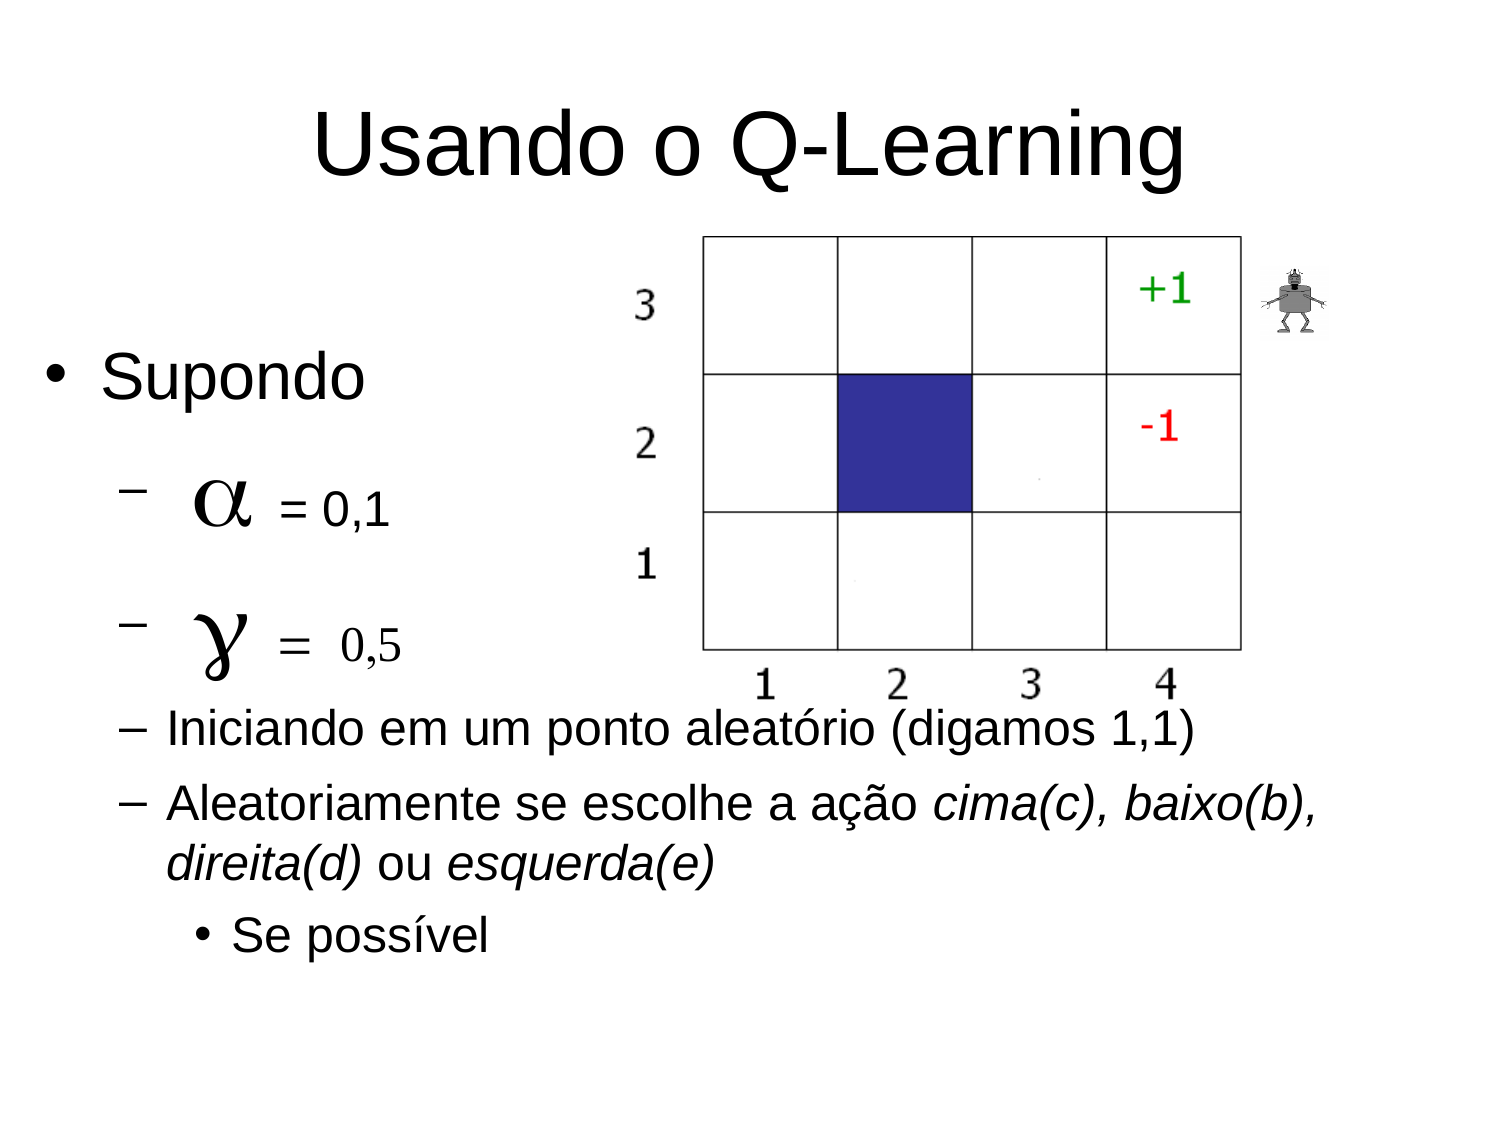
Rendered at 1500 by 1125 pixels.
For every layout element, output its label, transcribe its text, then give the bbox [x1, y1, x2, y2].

title Usando o Q-Learning [75, 21, 1426, 257]
picture [620, 257, 1329, 341]
list Supondo  = 0,1  = 0,5 Iniciando em um ponto aleatório (digamos 1,1) Aleatoriamente se escolhe a ação cima(c), baixo(b), direita(d) ou esquerda(e) Se possível [29, 324, 1380, 1068]
